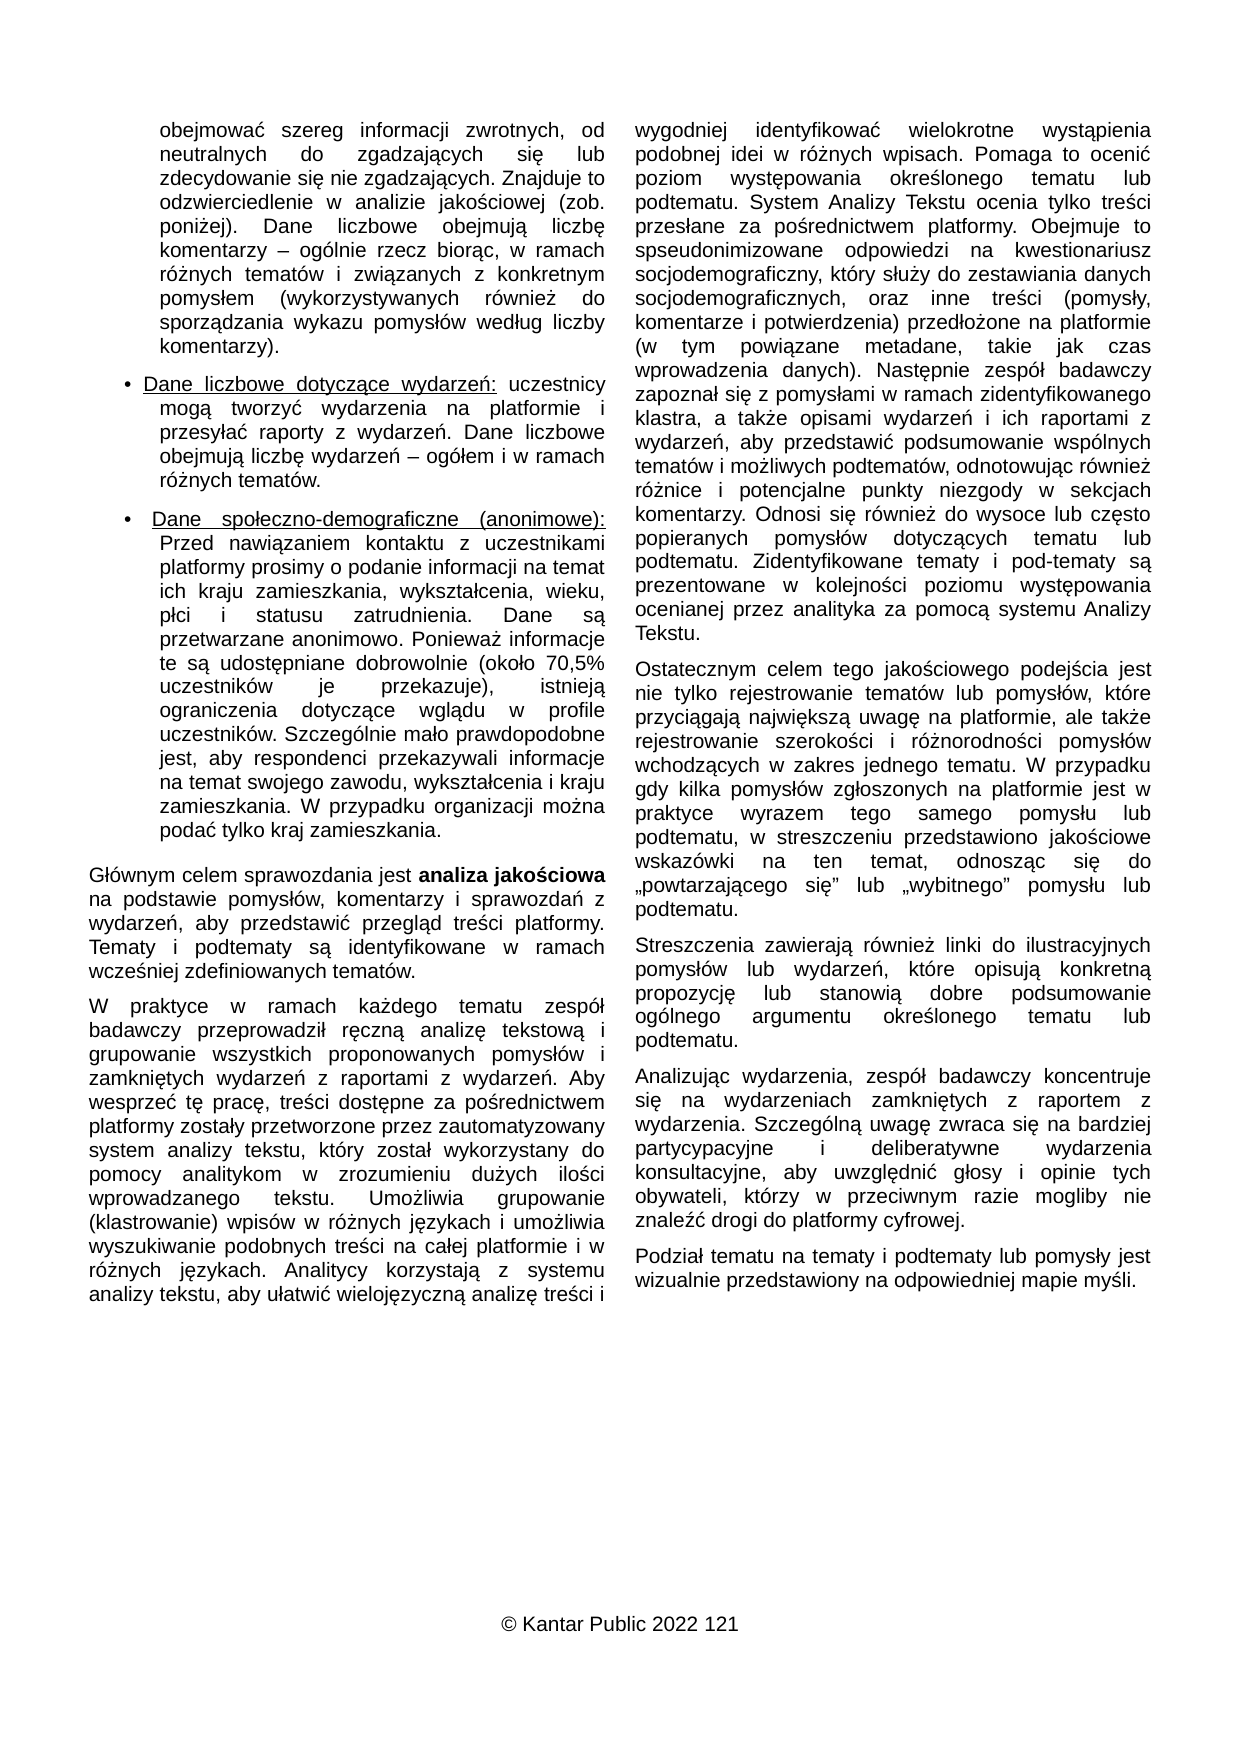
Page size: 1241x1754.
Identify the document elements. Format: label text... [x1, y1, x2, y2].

text wygodniej identyfikować wielokrotne wystąpienia podobnej idei w różnych wpisach. Pomaga to ocenić poziom występowania określonego tematu lub podtematu. System Analizy Tekstu ocenia tylko treści przesłane za pośrednictwem platformy. Obejmuje to spseudonimizowane odpowiedzi na kwestionariusz socjodemograficzny, który służy do zestawiania danych socjodemograficznych, oraz inne treści (pomysły, komentarze i potwierdzenia) przedłożone na platformie (w tym powiązane metadane, takie jak czas wprowadzenia danych). Następnie zespół badawczy zapoznał się z pomysłami w ramach zidentyfikowanego klastra, a także opisami wydarzeń i ich raportami z wydarzeń, aby przedstawić podsumowanie wspólnych tematów i możliwych podtematów, odnotowując również różnice i potencjalne punkty niezgody w sekcjach komentarzy. Odnosi się również do wysoce lub często popieranych pomysłów dotyczących tematu lub podtematu. Zidentyfikowane tematy i pod-tematy są prezentowane w kolejności poziomu występowania ocenianej przez analityka za pomocą systemu Analizy Tekstu. [635, 118, 1152, 645]
text Ostatecznym celem tego jakościowego podejścia jest nie tylko rejestrowanie tematów lub pomysłów, które przyciągają największą uwagę na platformie, ale także rejestrowanie szerokości i różnorodności pomysłów wchodzących w zakres jednego tematu. W przypadku gdy kilka pomysłów zgłoszonych na platformie jest w praktyce wyrazem tego samego pomysłu lub podtematu, w streszczeniu przedstawiono jakościowe wskazówki na ten temat, odnosząc się do „powtarzającego się” lub „wybitnego” pomysłu lub podtematu. [635, 657, 1152, 921]
text Analizując wydarzenia, zespół badawczy koncentruje się na wydarzeniach zamkniętych z raportem z wydarzenia. Szczególną uwagę zwraca się na bardziej partycypacyjne i deliberatywne wydarzenia konsultacyjne, aby uwzględnić głosy i opinie tych obywateli, którzy w przeciwnym razie mogliby nie znaleźć drogi do platformy cyfrowej. [635, 1064, 1152, 1232]
text • Dane społeczno-demograficzne (anonimowe): Przed nawiązaniem kontaktu z uczestnikami platformy prosimy o podanie informacji na temat ich kraju zamieszkania, wykształcenia, wieku, płci i statusu zatrudnienia. Dane są przetwarzane anonimowo. Ponieważ informacje te są udostępniane dobrowolnie (około 70,5% uczestników je przekazuje), istnieją ograniczenia dotyczące wglądu w profile uczestników. Szczególnie mało prawdopodobne jest, aby respondenci przekazywali informacje na temat swojego zawodu, wykształcenia i kraju zamieszkania. W przypadku organizacji można podać tylko kraj zamieszkania. [124, 507, 605, 842]
text Głównym celem sprawozdania jest analiza jakościowa na podstawie pomysłów, komentarzy i sprawozdań z wydarzeń, aby przedstawić przegląd treści platformy. Tematy i podtematy są identyfikowane w ramach wcześniej zdefiniowanych tematów. [88, 863, 605, 982]
text • Dane liczbowe dotyczące wydarzeń: uczestnicy mogą tworzyć wydarzenia na platformie i przesyłać raporty z wydarzeń. Dane liczbowe obejmują liczbę wydarzeń – ogółem i w ramach różnych tematów. [124, 372, 605, 492]
text Streszczenia zawierają również linki do ilustracyjnych pomysłów lub wydarzeń, które opisują konkretną propozycję lub stanowią dobre podsumowanie ogólnego argumentu określonego tematu lub podtematu. [635, 932, 1152, 1052]
text Podział tematu na tematy i podtematy lub pomysły jest wizualnie przedstawiony na odpowiedniej mapie myśli. [635, 1244, 1152, 1292]
text W praktyce w ramach każdego tematu zespół badawczy przeprowadził ręczną analizę tekstową i grupowanie wszystkich proponowanych pomysłów i zamkniętych wydarzeń z raportami z wydarzeń. Aby wesprzeć tę pracę, treści dostępne za pośrednictwem platformy zostały przetworzone przez zautomatyzowany system analizy tekstu, który został wykorzystany do pomocy analitykom w zrozumieniu dużych ilości wprowadzanego tekstu. Umożliwia grupowanie (klastrowanie) wpisów w różnych językach i umożliwia wyszukiwanie podobnych treści na całej platformie i w różnych językach. Analitycy korzystają z systemu analizy tekstu, aby ułatwić wielojęzyczną analizę treści i [88, 994, 605, 1306]
text obejmować szereg informacji zwrotnych, od neutralnych do zgadzających się lub zdecydowanie się nie zgadzających. Znajduje to odzwierciedlenie w analizie jakościowej (zob. poniżej). Dane liczbowe obejmują liczbę komentarzy – ogólnie rzecz biorąc, w ramach różnych tematów i związanych z konkretnym pomysłem (wykorzystywanych również do sporządzania wykazu pomysłów według liczby komentarzy). [124, 118, 605, 358]
